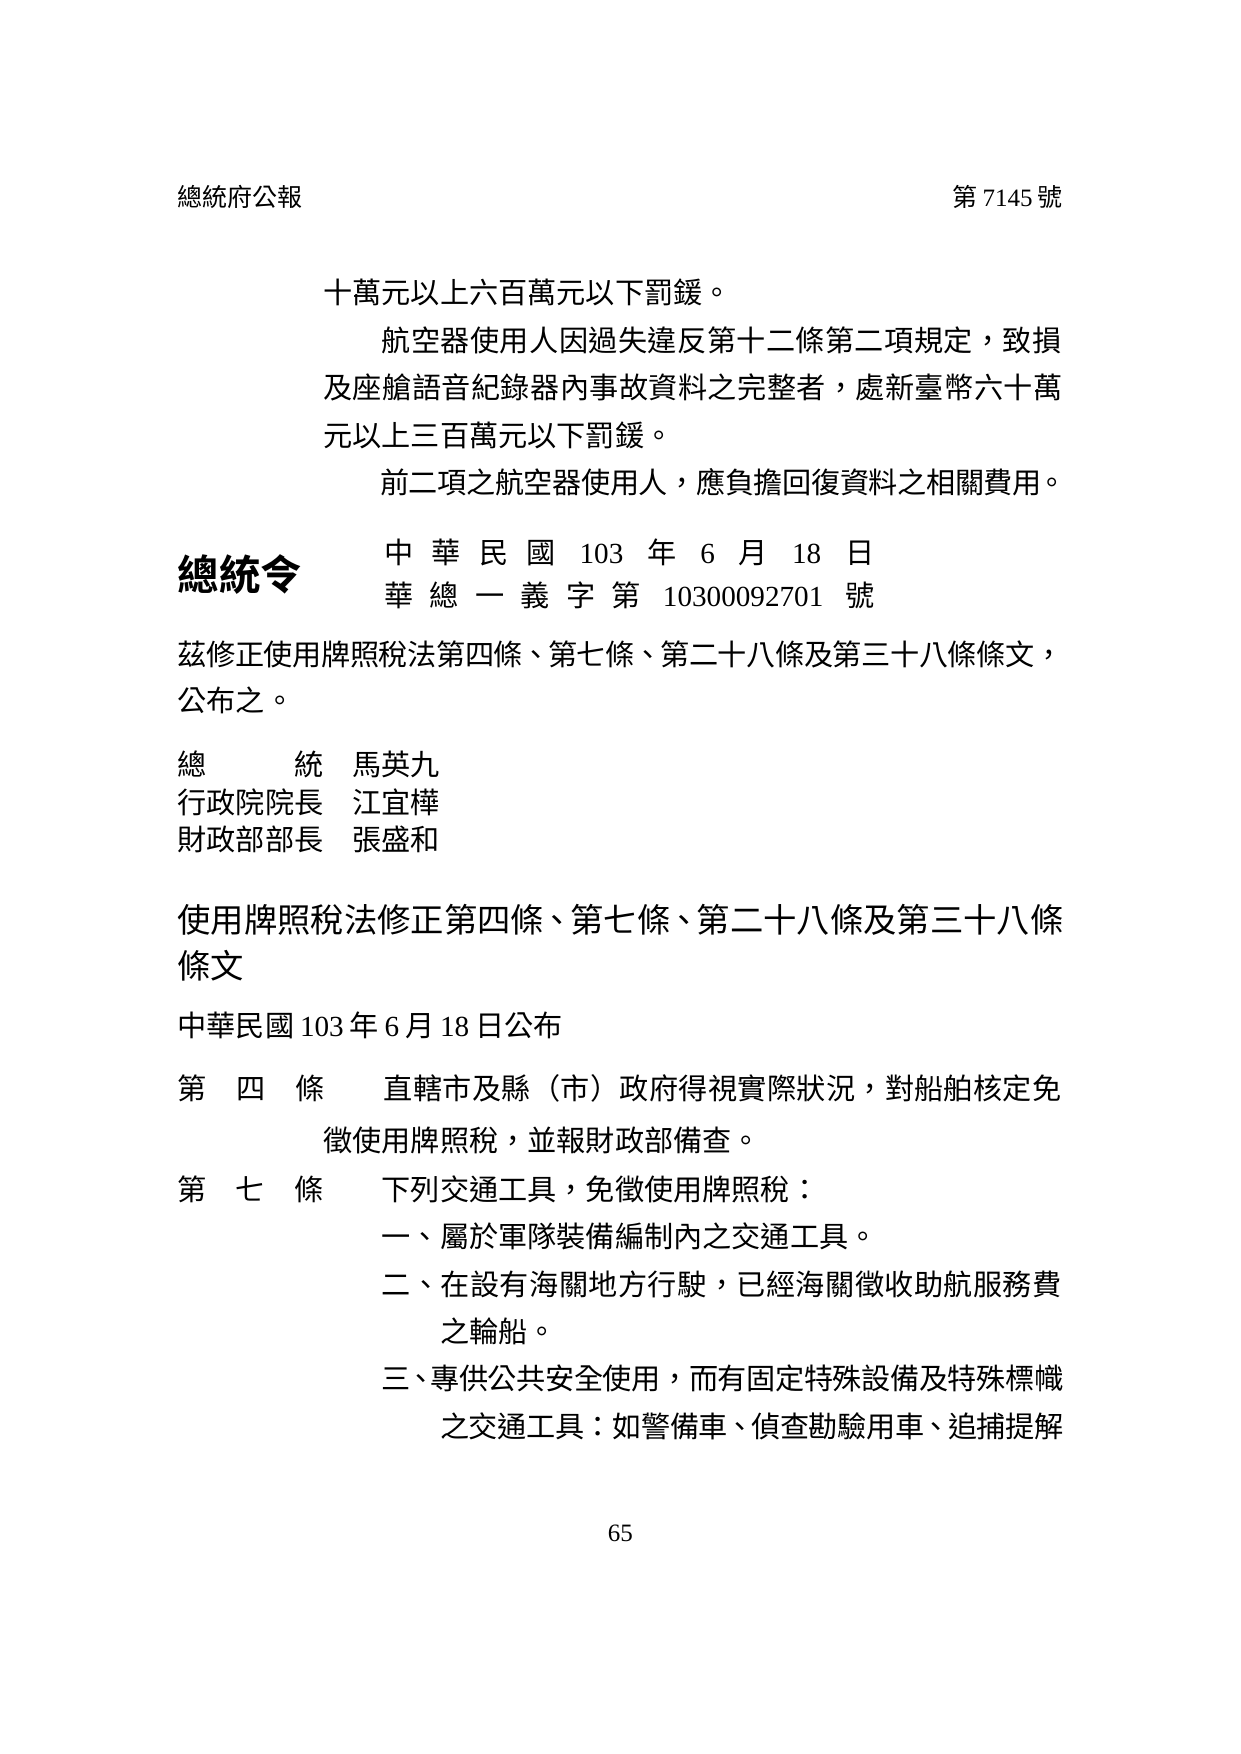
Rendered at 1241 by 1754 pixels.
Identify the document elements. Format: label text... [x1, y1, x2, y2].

text 十萬元以上六百萬元以下罰鍰。 [177, 266, 1063, 313]
text 總 統 馬英九 [177, 746, 1063, 783]
text 二、在設有海關地方行駛，已經海關徵收助航服務費之輪船。 [381, 1257, 1063, 1352]
text 中華民國103年6月18日公布 [177, 1000, 1063, 1046]
text 使用牌照稅法修正第四條、第七條、第二十八條及第三十八條條文 [177, 896, 1063, 987]
text 財政部部長 張盛和 [177, 821, 1063, 858]
text 前二項之航空器使用人，應負擔回復資料之相關費用。 [323, 455, 1063, 503]
text 航空器使用人因過失違反第十二條第二項規定，致損及座艙語音紀錄器內事故資料之完整者，處新臺幣六十萬元以上三百萬元以下罰鍰。 [323, 313, 1063, 455]
table_header 總統令 [174, 528, 381, 616]
text 第 四 條 直轄市及縣（市）政府得視實際狀況，對船舶核定免徵使用牌照稅，並報財政部備查。 [177, 1058, 1063, 1162]
text 第 七 條 下列交通工具，免徵使用牌照稅： [177, 1162, 1063, 1210]
text 茲修正使用牌照稅法第四條、第七條、第二十八條及第三十八條條文，公布之。 [177, 629, 1063, 721]
text 一、屬於軍隊裝備編制內之交通工具。 [381, 1210, 1063, 1257]
text 行政院院長 江宜樺 [177, 783, 1063, 821]
table_header 中華民國103年6月18日 華總一義字第10300092701號 [381, 528, 877, 616]
text 三、專供公共安全使用，而有固定特殊設備及特殊標幟之交通工具：如警備車、偵查勘驗用車、追捕提解 [381, 1352, 1063, 1447]
